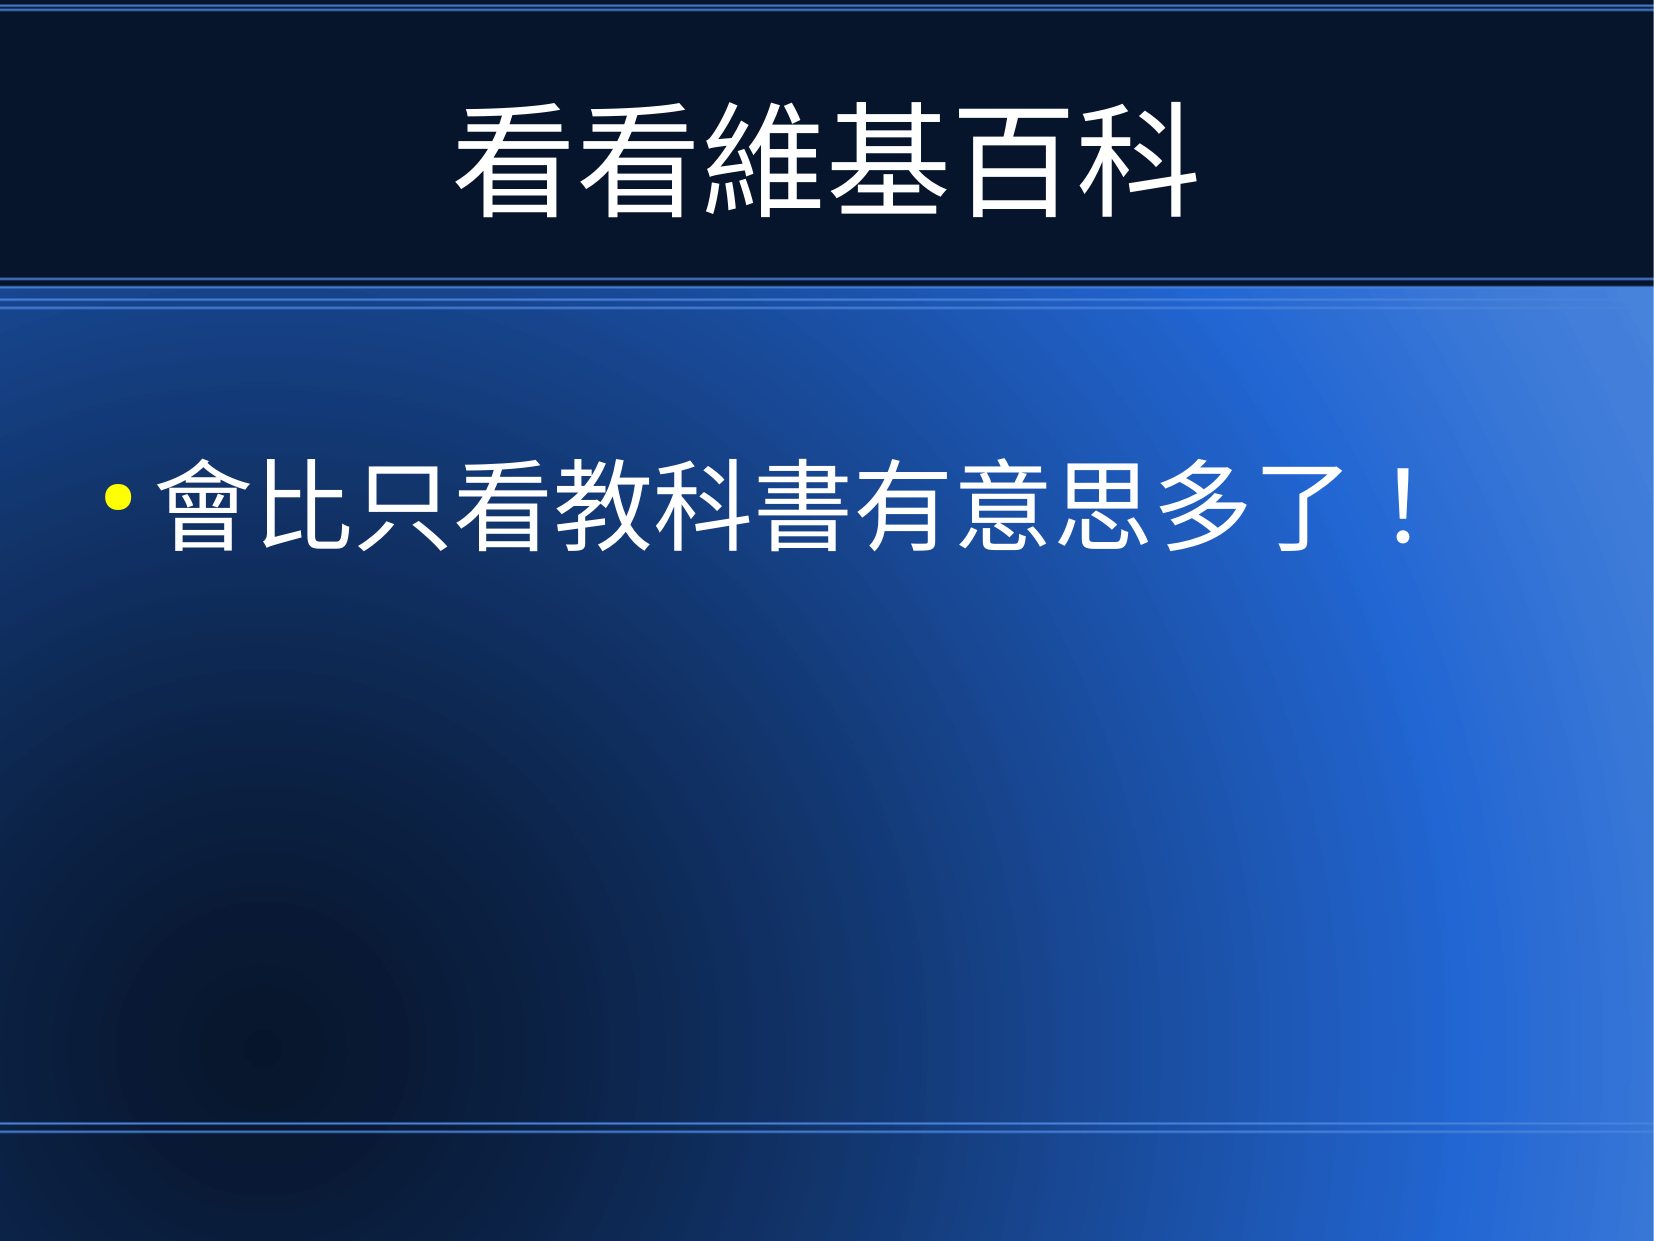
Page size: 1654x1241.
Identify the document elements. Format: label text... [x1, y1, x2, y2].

picture [0, 0, 1654, 1241]
title 看看維基百科 [82, 49, 1571, 257]
list 會比只看教科書有意思多了！ [82, 355, 1571, 1241]
